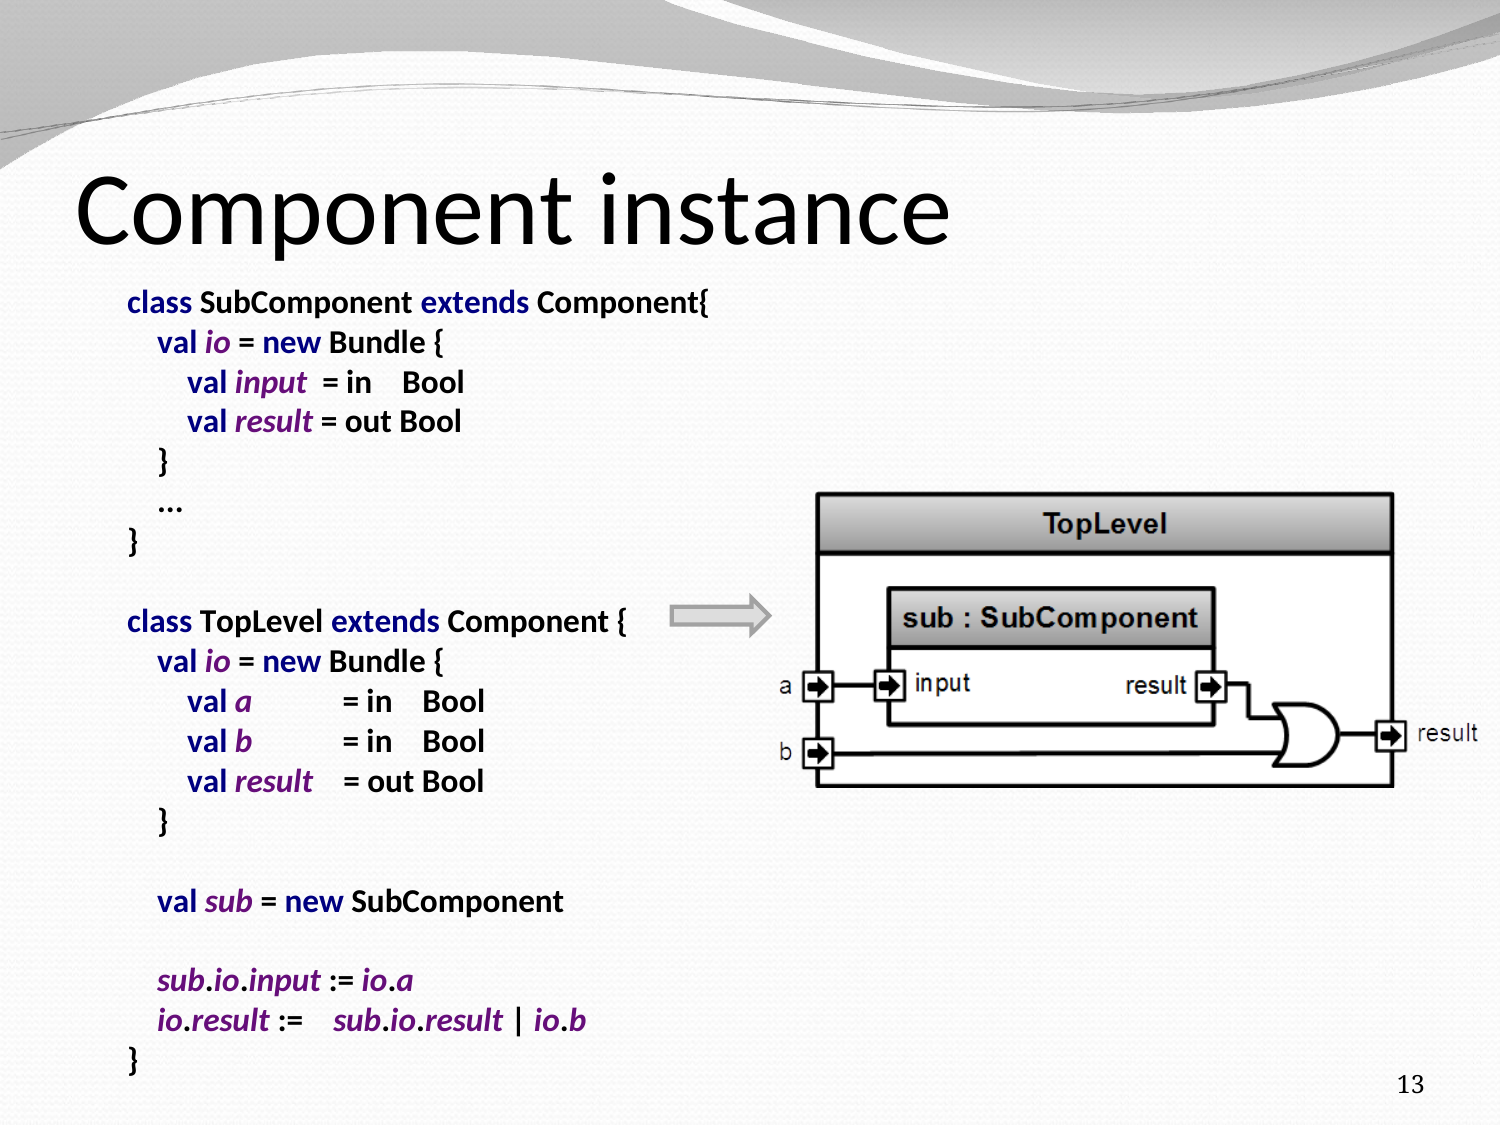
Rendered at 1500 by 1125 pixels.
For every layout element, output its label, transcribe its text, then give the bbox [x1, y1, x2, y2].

picture [0, 0, 1500, 1125]
text_box [671, 597, 770, 634]
title Component instance [75, 78, 1426, 266]
text_box class SubComponent extends Component{ val io = new Bundle { val input = in Bool val result = out Bool } ... } class TopLevel extends Component { val io = new Bundle { val a = in Bool val b = in Bool val result = out Bool } val sub = new SubComponent sub.io.input := io.a io.result := sub.io.result | io.b } [112, 272, 1087, 1087]
text_box [1299, 1042, 1426, 1103]
